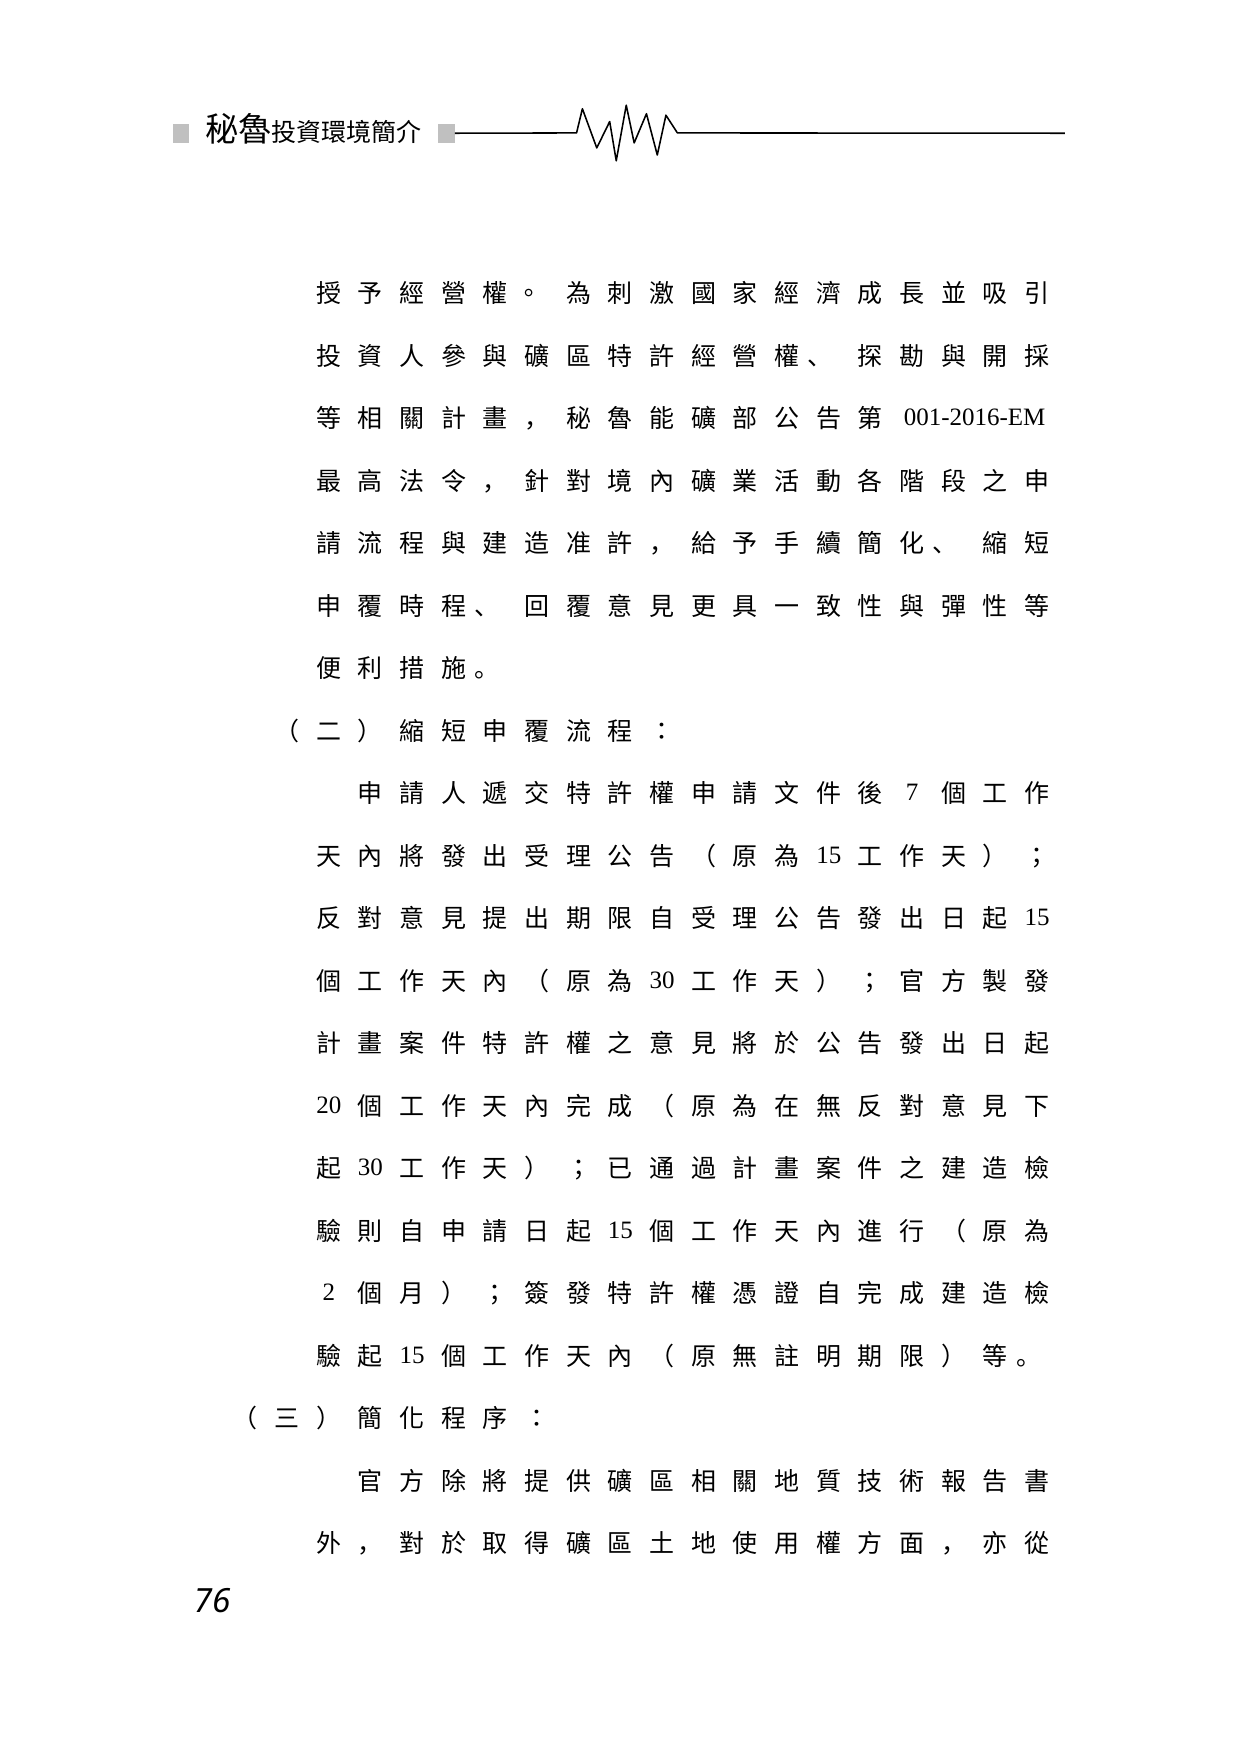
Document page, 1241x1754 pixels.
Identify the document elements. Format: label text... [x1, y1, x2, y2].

text （二）縮短申覆流程： [183, 688, 1058, 750]
text 申請人遞交特許權申請文件後7個工作天內將發出受理公告（原為15工作天）；反對意見提出期限自受理公告發出日起15個工作天內（原為30工作天）；官方製發計畫案件特許權之意見將於公告發出日起20個工作天內完成（原為在無反對意見下起30工作天）；已通過計畫案件之建造檢驗則自申請日起15個工作天內進行（原為2個月）；簽發特許權憑證自完成建造檢驗起15個工作天內（原無註明期限）等。 [281, 750, 1058, 1375]
text （三）簡化程序： [207, 1375, 1058, 1438]
text 官方除將提供礦區相關地質技術報告書外，對於取得礦區土地使用權方面，亦從 [281, 1438, 1058, 1563]
text 授予經營權。為刺激國家經濟成長並吸引投資人參與礦區特許經營權、探勘與開採等相關計畫，秘魯能礦部公告第001-2016-EM最高法令，針對境內礦業活動各階段之申請流程與建造准許，給予手續簡化、縮短申覆時程、回覆意見更具一致性與彈性等便利措施。 [281, 250, 1058, 688]
